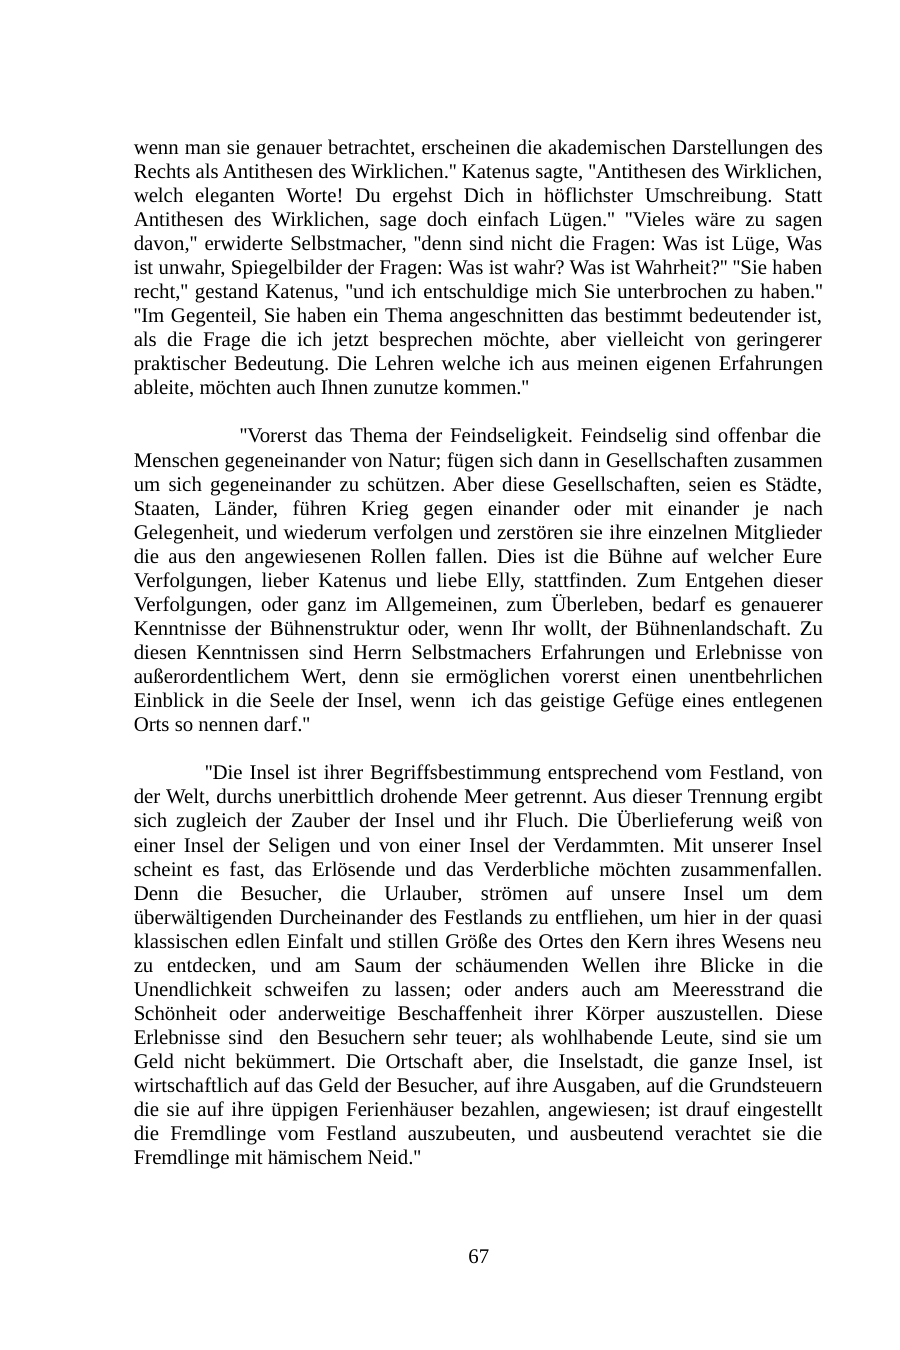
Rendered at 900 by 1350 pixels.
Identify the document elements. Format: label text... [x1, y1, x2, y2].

text ''Die Insel ist ihrer Begriffsbestimmung entsprechend vom Festland, von der Welt, durchs unerbittlich drohende Meer getrennt. Aus dieser Trennung ergibt sich zugleich der Zauber der Insel und ihr Fluch. Die Überlieferung weiß von einer Insel der Seligen und von einer Insel der Verdammten. Mit unserer Insel scheint es fast, das Erlösende und das Verderbliche möchten zusammenfallen. Denn die Besucher, die Urlauber, strömen auf unsere Insel um dem überwältigenden Durcheinander des Festlands zu entfliehen, um hier in der quasi klassischen edlen Einfalt und stillen Größe des Ortes den Kern ihres Wesens neu zu entdecken, und am Saum der schäumenden Wellen ihre Blicke in die Unendlichkeit schweifen zu lassen; oder anders auch am Meeresstrand die Schönheit oder anderweitige Beschaffenheit ihrer Körper auszustellen. Diese Erlebnisse sind den Besuchern sehr teuer; als wohlhabende Leute, sind sie um Geld nicht bekümmert. Die Ortschaft aber, die Inselstadt, die ganze Insel, ist wirtschaftlich auf das Geld der Besucher, auf ihre Ausgaben, auf die Grundsteuern die sie auf ihre üppigen Ferienhäuser bezahlen, angewiesen; ist drauf eingestellt die Fremdlinge vom Festland auszubeuten, und ausbeutend verachtet sie die Fremdlinge mit hämischem Neid.'' [133, 760, 823, 1169]
text wenn man sie genauer betrachtet, erscheinen die akademischen Darstellungen des Rechts als Antithesen des Wirklichen.'' Katenus sagte, ''Antithesen des Wirklichen, welch eleganten Worte! Du ergehst Dich in höflichster Umschreibung. Statt Antithesen des Wirklichen, sage doch einfach Lügen.'' ''Vieles wäre zu sagen davon,'' erwiderte Selbstmacher, ''denn sind nicht die Fragen: Was ist Lüge, Was ist unwahr, Spiegelbilder der Fragen: Was ist wahr? Was ist Wahrheit?'' ''Sie haben recht,'' gestand Katenus, ''und ich entschuldige mich Sie unterbrochen zu haben.'' ''Im Gegenteil, Sie haben ein Thema angeschnitten das bestimmt bedeutender ist, als die Frage die ich jetzt besprechen möchte, aber vielleicht von geringerer praktischer Bedeutung. Die Lehren welche ich aus meinen eigenen Erfahrungen ableite, möchten auch Ihnen zunutze kommen.'' [133, 135, 823, 399]
text ''Vorerst das Thema der Feindseligkeit. Feindselig sind offenbar die Menschen gegeneinander von Natur; fügen sich dann in Gesellschaften zusammen um sich gegeneinander zu schützen. Aber diese Gesellschaften, seien es Städte, Staaten, Länder, führen Krieg gegen einander oder mit einander je nach Gelegenheit, und wiederum verfolgen und zerstören sie ihre einzelnen Mitglieder die aus den angewiesenen Rollen fallen. Dies ist die Bühne auf welcher Eure Verfolgungen, lieber Katenus und liebe Elly, stattfinden. Zum Entgehen dieser Verfolgungen, oder ganz im Allgemeinen, zum Überleben, bedarf es genauerer Kenntnisse der Bühnenstruktur oder, wenn Ihr wollt, der Bühnenlandschaft. Zu diesen Kenntnissen sind Herrn Selbstmachers Erfahrungen und Erlebnisse von außerordentlichem Wert, denn sie ermöglichen vorerst einen unentbehrlichen Einblick in die Seele der Insel, wenn ich das geistige Gefüge eines entlegenen Orts so nennen darf.'' [133, 423, 823, 736]
